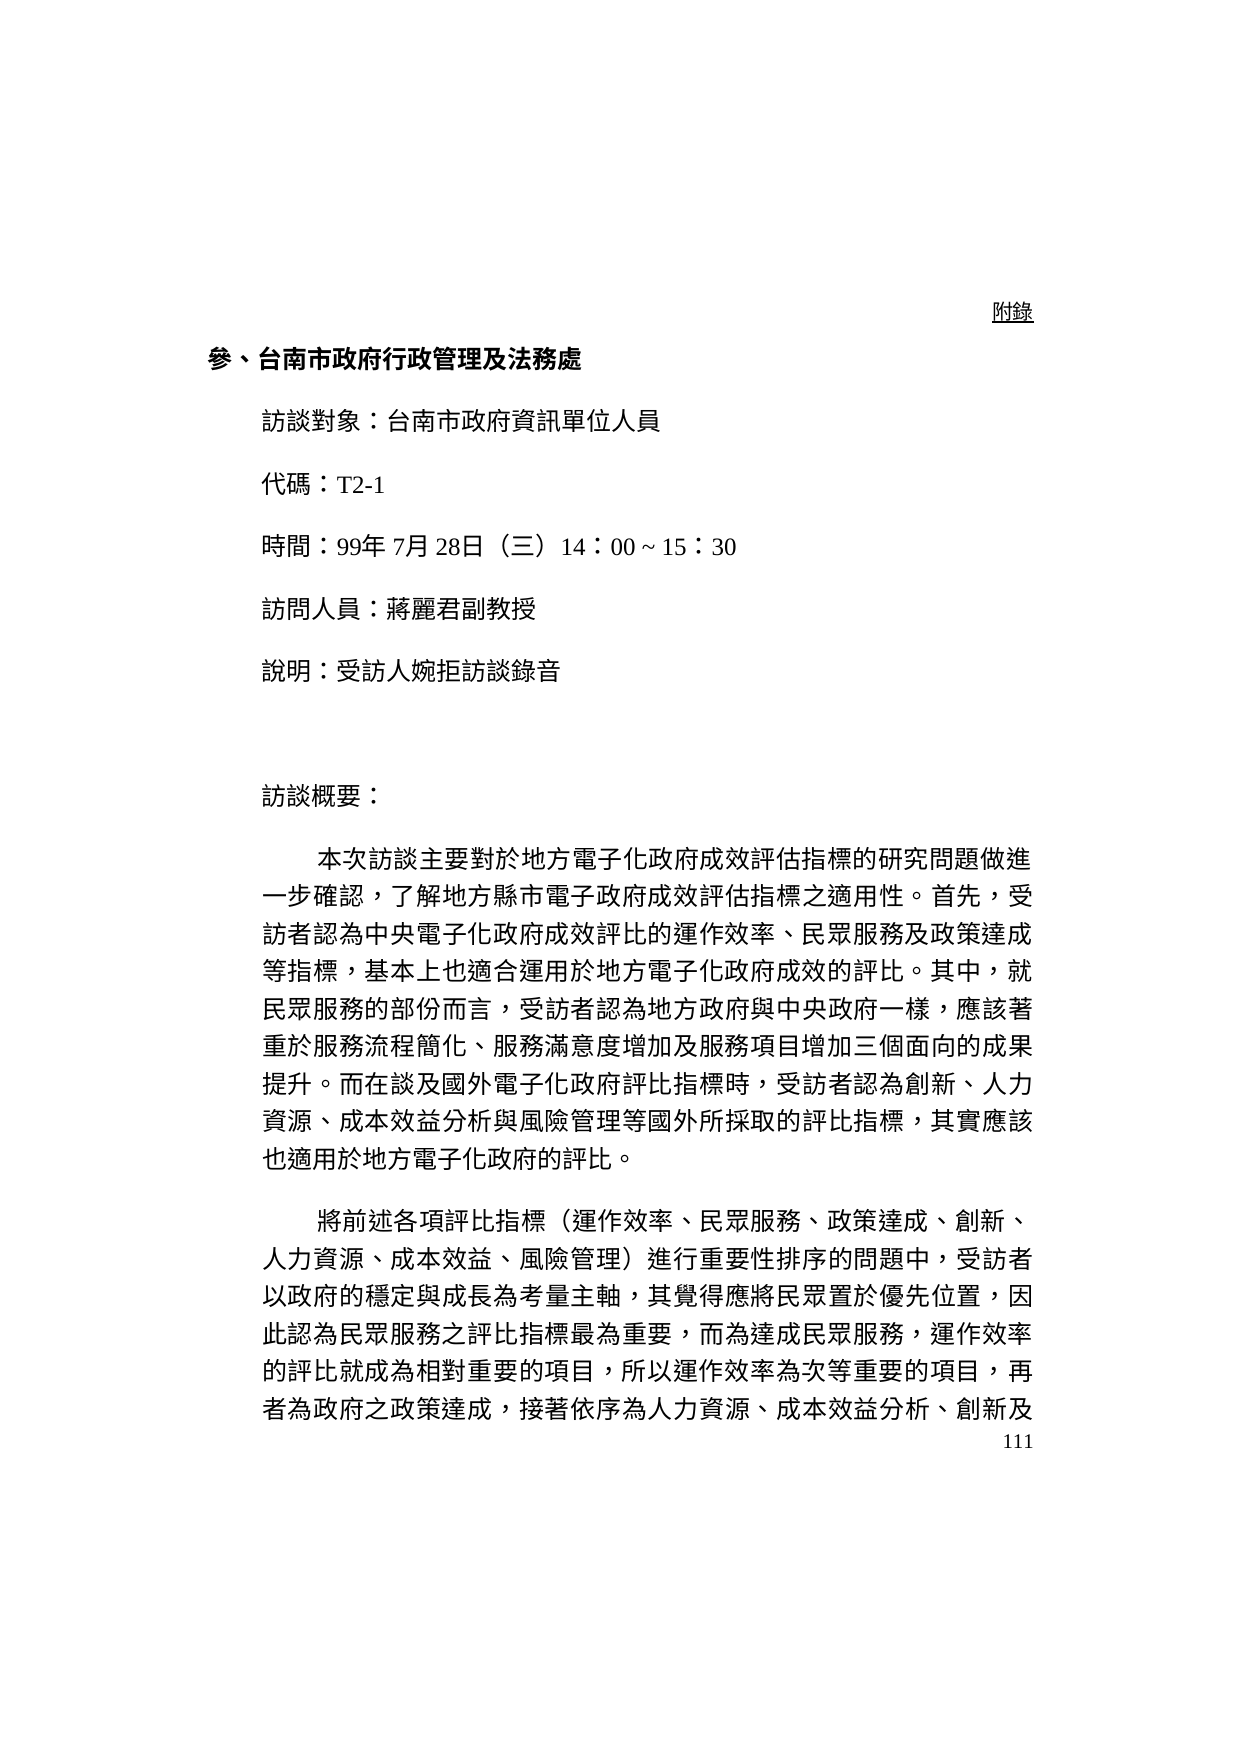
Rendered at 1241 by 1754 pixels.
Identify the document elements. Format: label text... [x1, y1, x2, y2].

text 代碼：T2-1 [207, 463, 1033, 501]
text 本次訪談主要對於地方電子化政府成效評估指標的研究問題做進一步確認，了解地方縣市電子政府成效評估指標之適用性。首先，受訪者認為中央電子化政府成效評比的運作效率、民眾服務及政策達成等指標，基本上也適合運用於地方電子化政府成效的評比。其中，就民眾服務的部份而言，受訪者認為地方政府與中央政府一樣，應該著重於服務流程簡化、服務滿意度增加及服務項目增加三個面向的成果提升。而在談及國外電子化政府評比指標時，受訪者認為創新、人力資源、成本效益分析與風險管理等國外所採取的評比指標，其實應該也適用於地方電子化政府的評比。 [262, 838, 1033, 1176]
text 訪談對象：台南市政府資訊單位人員 [207, 401, 1033, 438]
text 訪談概要： [207, 776, 1033, 813]
text 說明：受訪人婉拒訪談錄音 [207, 651, 1033, 688]
text 時間：99年 7月 28日（三）14：00 ~ 15：30 [207, 526, 1033, 563]
text 將前述各項評比指標（運作效率、民眾服務、政策達成、創新、人力資源、成本效益、風險管理）進行重要性排序的問題中，受訪者以政府的穩定與成長為考量主軸，其覺得應將民眾置於優先位置，因此認為民眾服務之評比指標最為重要，而為達成民眾服務，運作效率的評比就成為相對重要的項目，所以運作效率為次等重要的項目，再者為政府之政策達成，接著依序為人力資源、成本效益分析、創新及 [262, 1201, 1033, 1426]
text 訪問人員：蔣麗君副教授 [207, 588, 1033, 626]
subtitle 參、台南市政府行政管理及法務處 [207, 338, 1033, 376]
